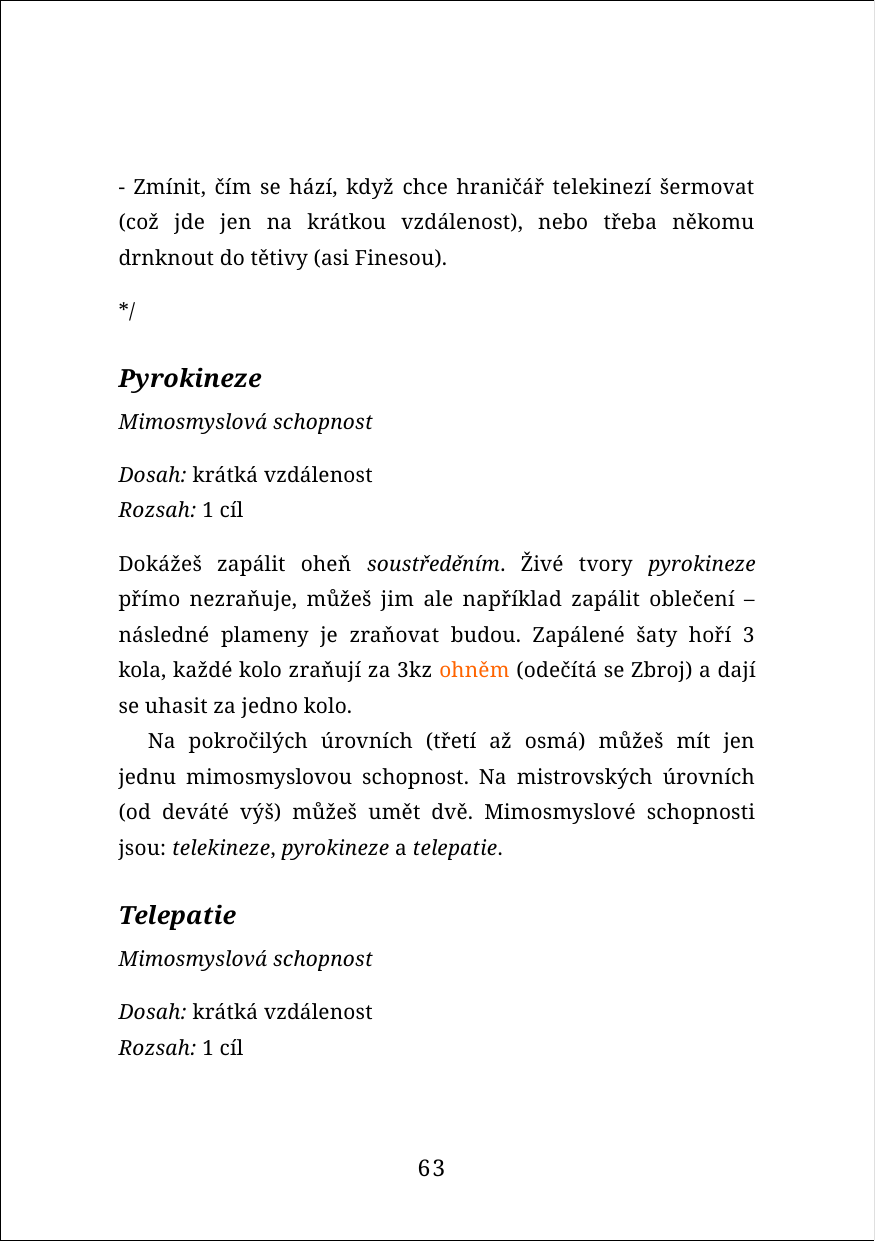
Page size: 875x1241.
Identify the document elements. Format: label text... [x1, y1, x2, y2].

text Mimosmyslová schopnost [118, 944, 756, 972]
text Dokážeš zapálit oheň soustředěním. Živé tvory pyrokineze přímo nezraňuje, můžeš jim ale například zapálit oblečení – následné plameny je zraňovat budou. Zapálené šaty hoří 3 kola, každé kolo zraňují za 3kz ohněm (odečítá se Zbroj) a dají se uhasit za jedno kolo. Na pokročilých úrovních (třetí až osmá) můžeš mít jen jednu mimosmyslovou schopnost. Na mistrovských úrovních (od deváté výš) můžeš umět dvě. Mimosmyslové schopnosti jsou: telekineze, pyrokineze a telepatie. [118, 549, 756, 861]
text Dosah: krátká vzdálenost Rozsah: 1 cíl [118, 460, 756, 524]
text Mimosmyslová schopnost [118, 407, 756, 435]
text Dosah: krátká vzdálenost Rozsah: 1 cíl [118, 997, 756, 1061]
subtitle Pyrokineze [118, 361, 756, 395]
subtitle Telepatie [118, 898, 756, 932]
text - Zmínit, čím se hází, když chce hraničář telekinezí šermovat (což jde jen na krátkou vzdálenost), nebo třeba někomu drnknout do tětivy (asi Finesou). [118, 172, 756, 271]
text */ [118, 296, 756, 324]
